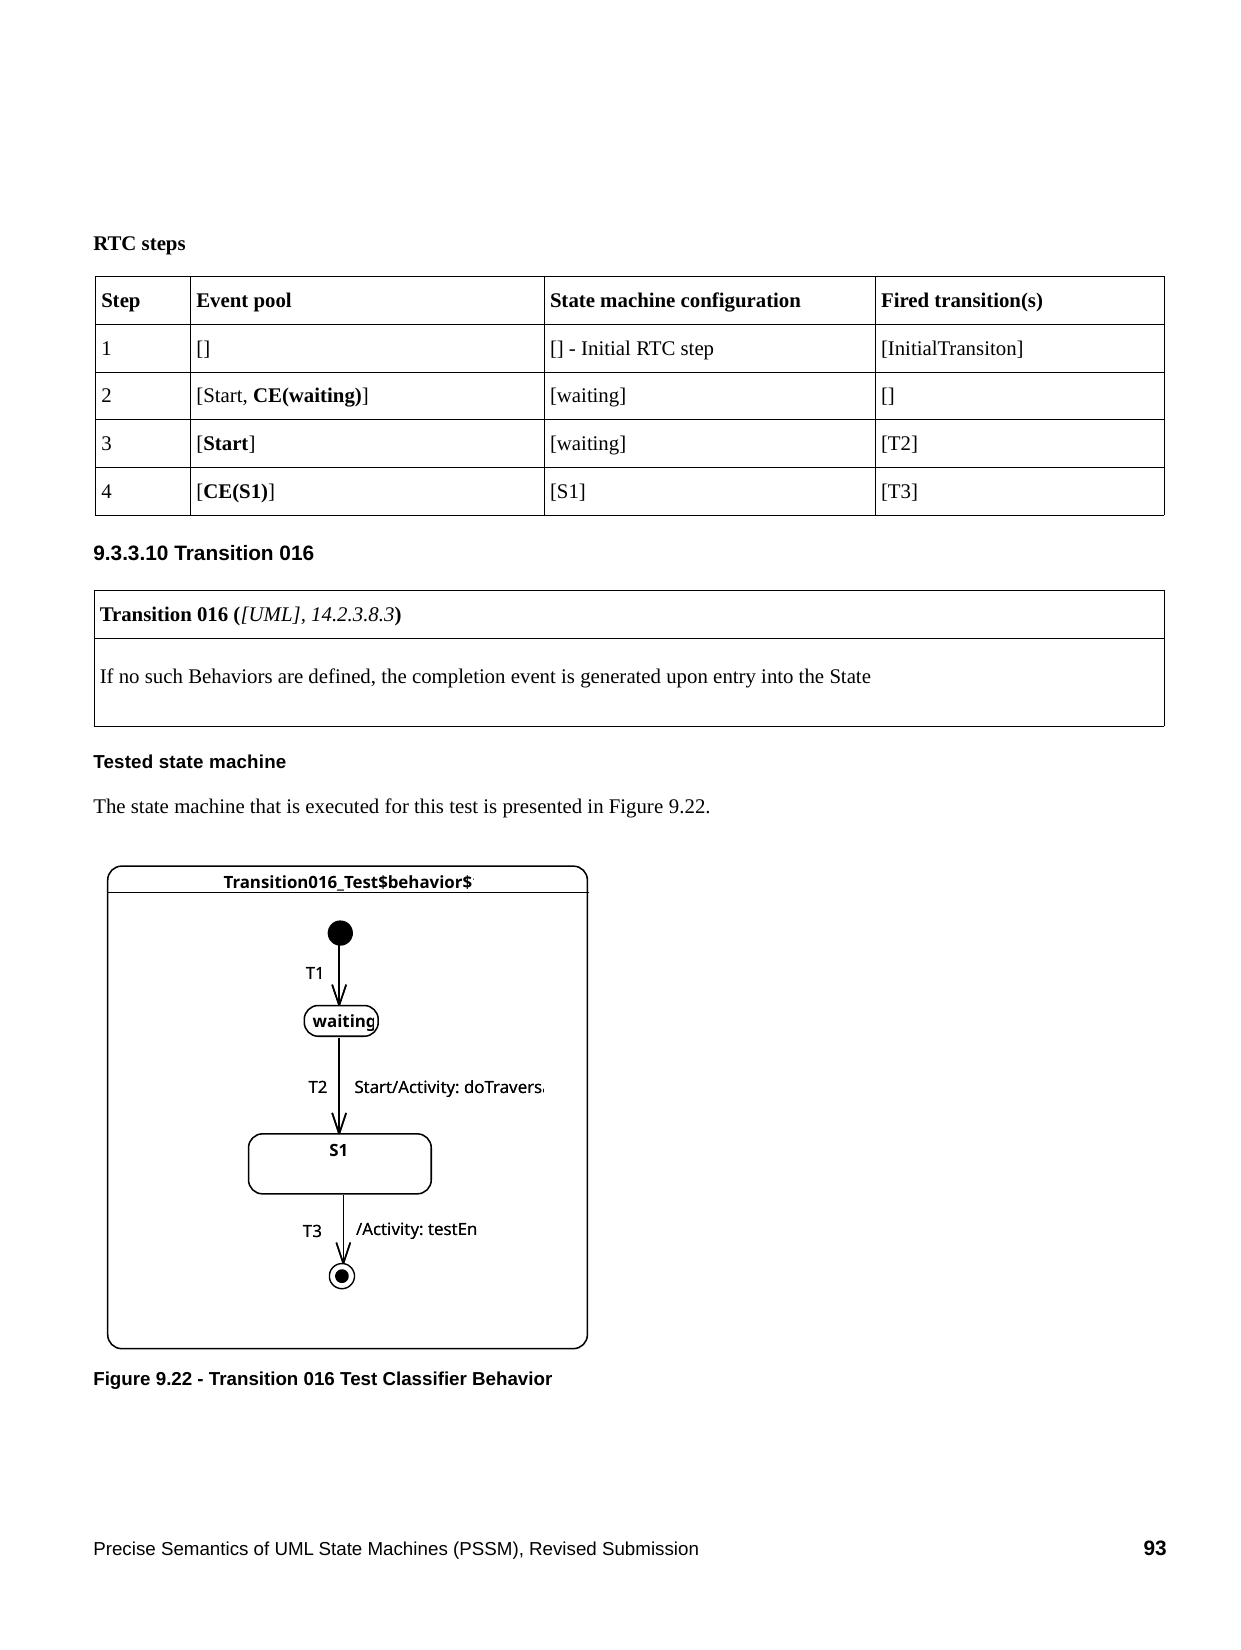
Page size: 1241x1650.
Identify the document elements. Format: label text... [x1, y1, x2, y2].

table_cell [] - Initial RTC step [545, 325, 875, 372]
table_cell 3 [96, 420, 190, 467]
table_cell [waiting] [545, 420, 875, 467]
table_cell [InitialTransiton] [876, 325, 1164, 372]
table_cell [Start] [191, 420, 544, 467]
table_header Event pool [191, 277, 544, 324]
table_cell [T3] [876, 468, 1164, 515]
subtitle Transition 016 [93, 540, 1164, 565]
text The state machine that is executed for this test is presented in Figure 9.22. [93, 794, 1164, 818]
table_cell [] [191, 325, 544, 372]
table_cell [waiting] [545, 373, 875, 419]
table_header Step [96, 277, 190, 324]
table_cell [CE(S1)] [191, 468, 544, 515]
table_header Transition 016 ([UML], 14.2.3.8.3) [95, 591, 1164, 637]
table_cell [S1] [545, 468, 875, 515]
table_header State machine configuration [545, 277, 875, 324]
table_cell [T2] [876, 420, 1164, 467]
text RTC steps [93, 231, 1164, 255]
table_header Fired transition(s) [876, 277, 1164, 324]
table_cell [Start, CE(waiting)] [191, 373, 544, 419]
table_cell If no such Behaviors are defined, the completion event is generated upon entry into the State [95, 639, 1164, 726]
table_cell 2 [96, 373, 190, 419]
subtitle Tested state machine [93, 751, 1164, 773]
table_cell 4 [96, 468, 190, 515]
text Figure 9.22 - Transition 016 Test Classifier Behavior [93, 851, 603, 1389]
table_cell [] [876, 373, 1164, 419]
table_cell 1 [96, 325, 190, 372]
